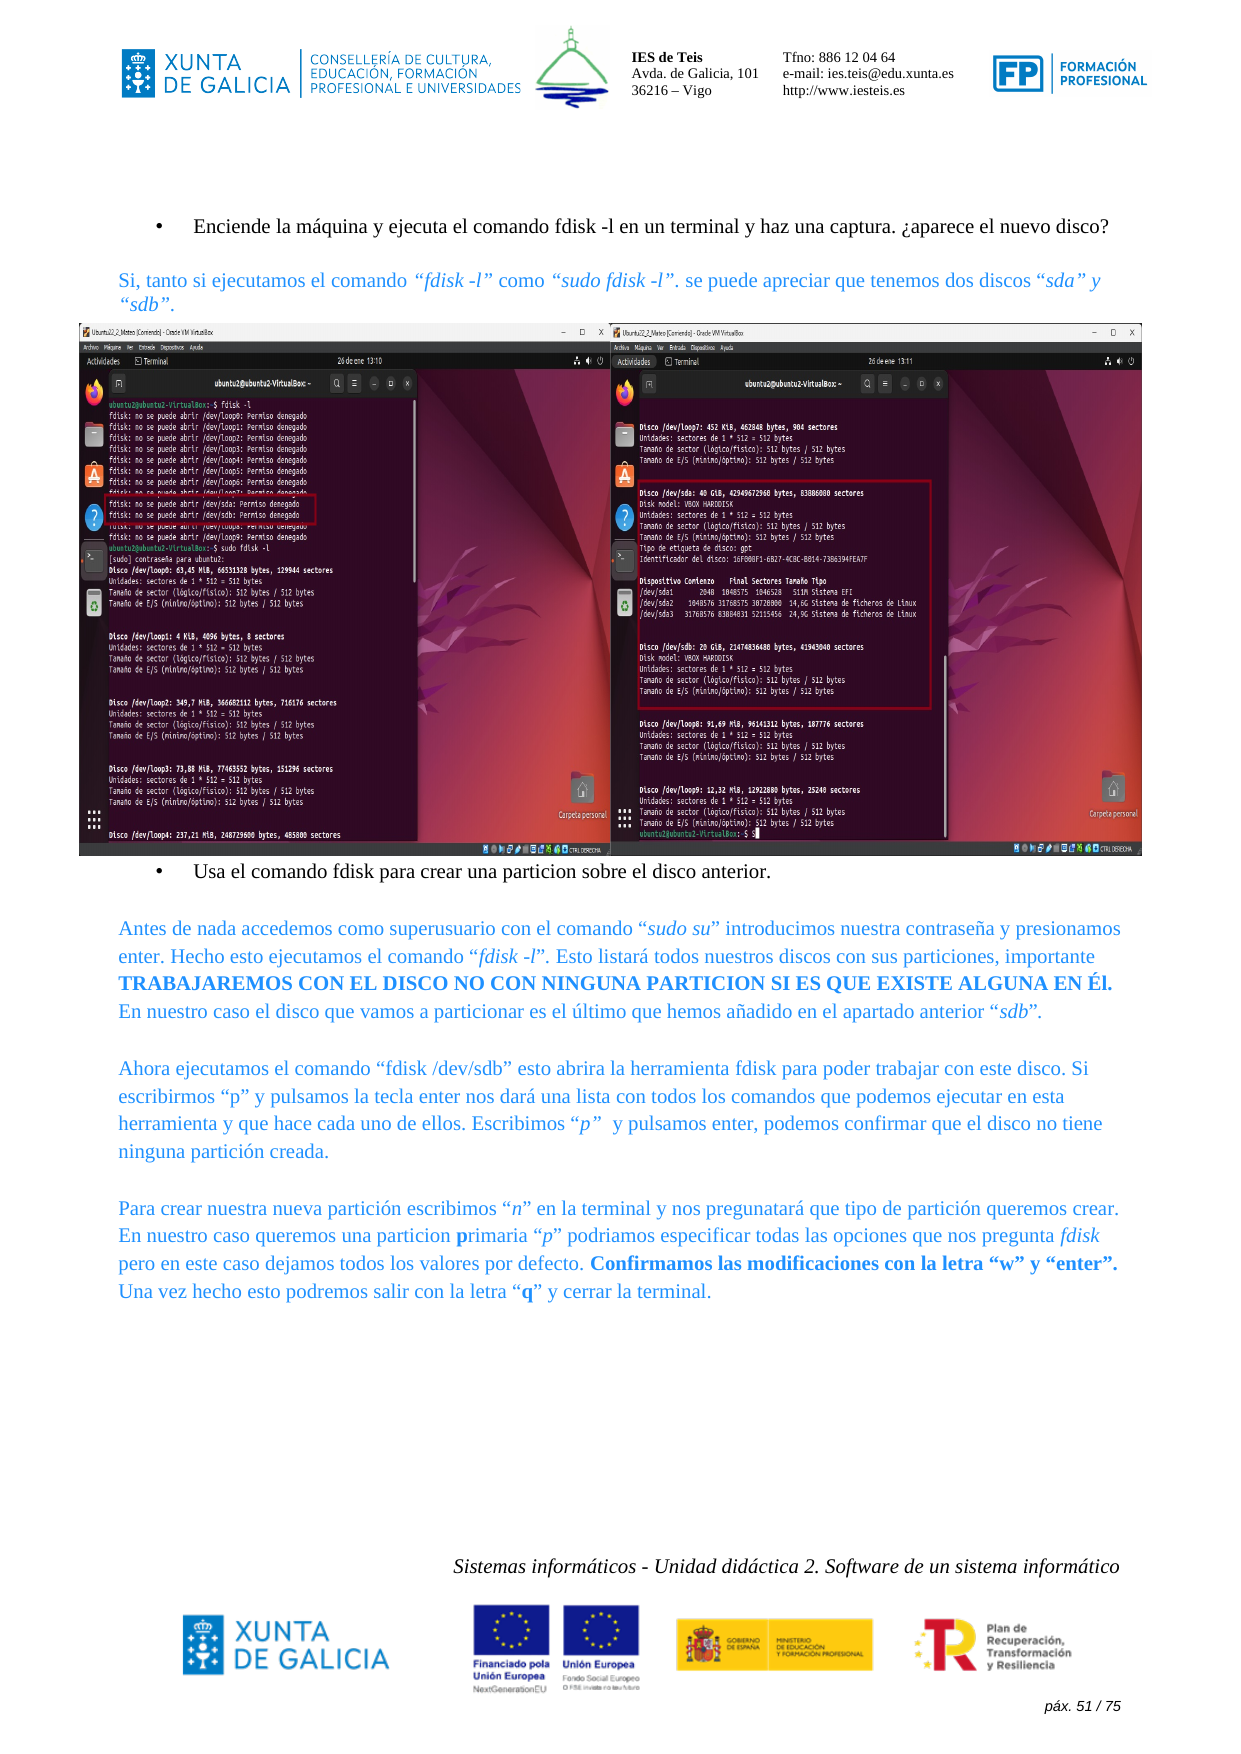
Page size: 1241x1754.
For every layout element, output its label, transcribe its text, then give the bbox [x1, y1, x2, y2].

text Ahora ejecutamos el comando “fdisk /dev/sdb” esto abrira la herramienta fdisk para poder trabajar con este disco. Si escribirmos “p” y pulsamos la tecla enter nos dará una lista con todos los comandos que podemos ejecutar en esta herramienta y que hace cada uno de ellos. Escribimos “p” y pulsamos enter, podemos confirmar que el disco no tiene ninguna partición creada. [118, 1056, 1122, 1163]
text Antes de nada accedemos como superusuario con el comando “sudo su” introducimos nuestra contraseña y presionamos enter. Hecho esto ejecutamos el comando “fdisk -l”. Esto listará todos nuestros discos con sus particiones, importante TRABAJAREMOS CON EL DISCO NO CON NINGUNA PARTICION SI ES QUE EXISTE ALGUNA EN Él. En nuestro caso el disco que vamos a particionar es el último que hemos añadido en el apartado anterior “sdb”. [118, 916, 1122, 1023]
picture [182, 1593, 1085, 1700]
text Si, tanto si ejecutamos el comando “fdisk -l” como “sudo fdisk -l”. se puede apreciar que tenemos dos discos “sda” y “sdb”. [118, 267, 1122, 316]
picture [79, 323, 1142, 856]
picture [989, 50, 1153, 97]
list Usa el comando fdisk para crear una particion sobre el disco anterior. [156, 856, 1122, 883]
list Enciende la máquina y ejecuta el comando fdisk -l en un terminal y haz una captura. ¿aparece el nuevo disco? [156, 214, 1122, 238]
text Para crear nuestra nueva partición escribimos “n” en la terminal y nos pregunatará que tipo de partición queremos crear. En nuestro caso queremos una particion primaria “p” podriamos especificar todas las opciones que nos pregunta fdisk pero en este caso dejamos todos los valores por defecto. Confirmamos las modificaciones con la letra “w” y “enter”. Una vez hecho esto podremos salir con la letra “q” y cerrar la terminal. [118, 1196, 1122, 1303]
picture [534, 25, 611, 110]
picture [121, 49, 521, 98]
